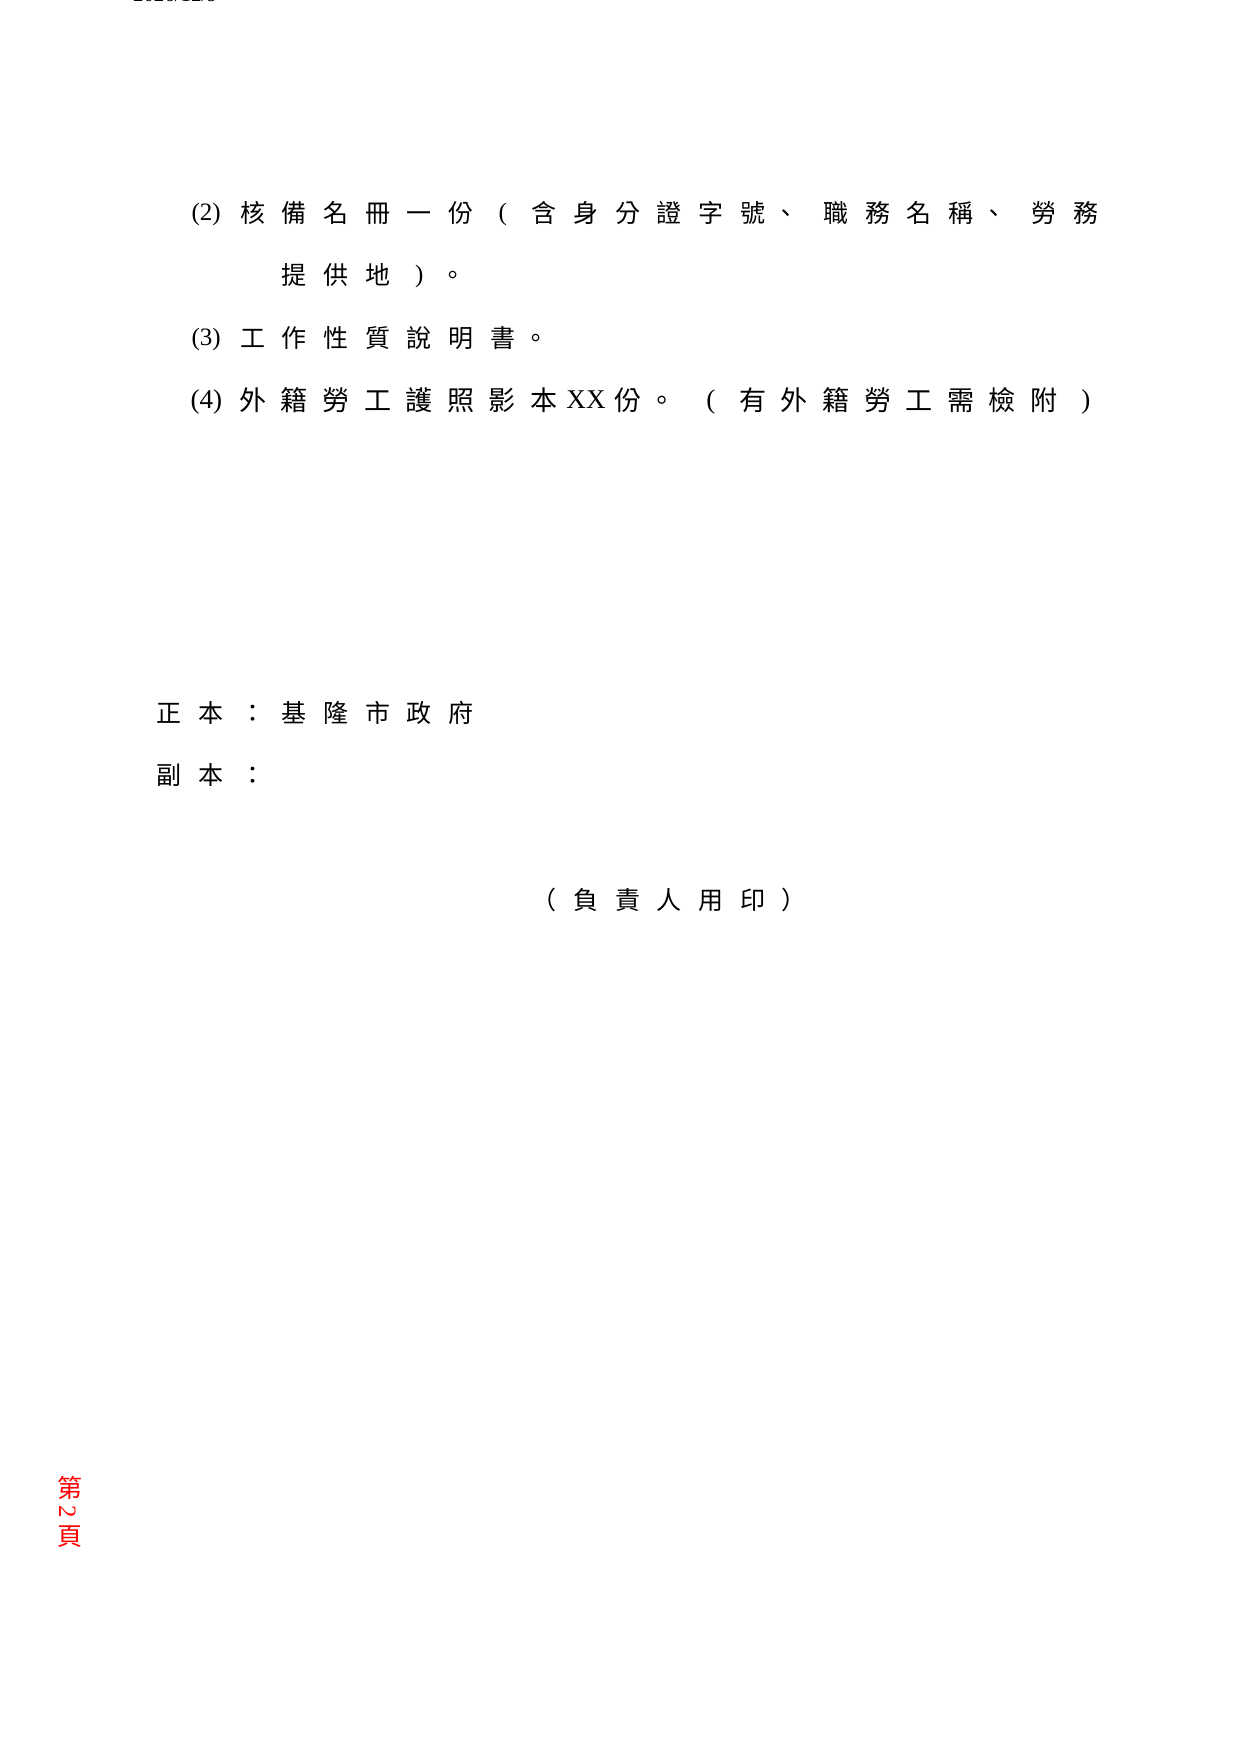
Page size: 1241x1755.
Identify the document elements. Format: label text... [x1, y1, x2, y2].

text ‌副本：‌ [148, 732, 1107, 795]
text ‌正本：‌基隆市政府 [148, 670, 1107, 732]
list 工作性質說明書。 [172, 295, 1107, 357]
list 核備名冊一份(含身分證字號、職務名稱、勞務提供地)。 [172, 170, 1107, 295]
text （負責人用印） [224, 857, 1107, 920]
list 外籍勞工護照影本XX份。(有外籍勞工需檢附) [172, 357, 1107, 420]
